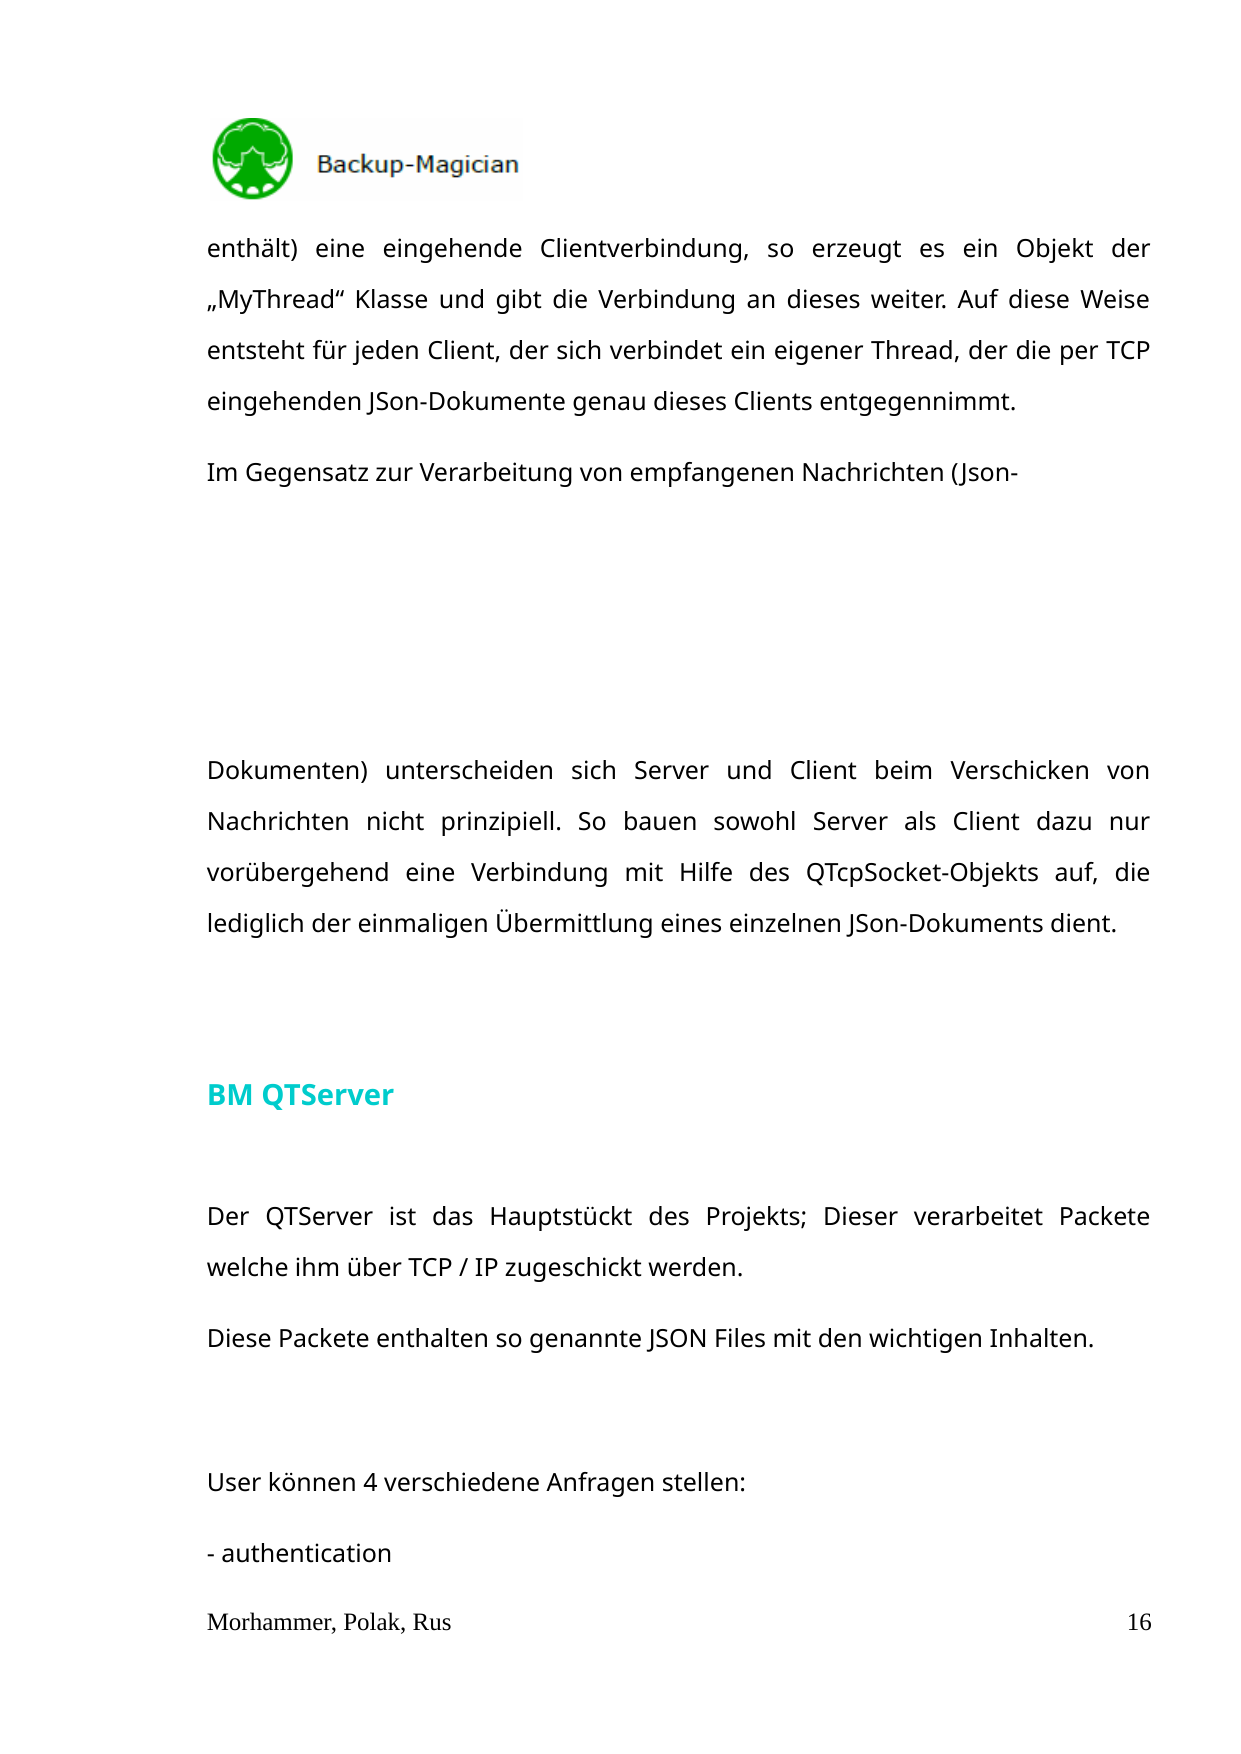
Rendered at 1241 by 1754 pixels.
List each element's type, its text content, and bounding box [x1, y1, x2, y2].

text - authentication [207, 1536, 1152, 1570]
text enthält) eine eingehende Clientverbindung, so erzeugt es ein Objekt der „MyThread“ Klasse und gibt die Verbindung an dieses weiter. Auf diese Weise entsteht für jeden Client, der sich verbindet ein eigener Thread, der die per TCP eingehenden JSon-Dokumente genau dieses Clients entgegennimmt. [207, 230, 1152, 417]
subtitle BM QTServer [207, 1074, 1152, 1114]
text Im Gegensatz zur Verarbeitung von empfangenen Nachrichten (Json- [207, 455, 1152, 489]
text Diese Packete enthalten so genannte JSON Files mit den wichtigen Inhalten. [207, 1321, 1152, 1355]
picture [210, 118, 523, 201]
text User können 4 verschiedene Anfragen stellen: [207, 1464, 1152, 1498]
text Dokumenten) unterscheiden sich Server und Client beim Verschicken von Nachrichten nicht prinzipiell. So bauen sowohl Server als Client dazu nur vorübergehend eine Verbindung mit Hilfe des QTcpSocket-Objekts auf, die lediglich der einmaligen Übermittlung eines einzelnen JSon-Dokuments dient. [207, 753, 1152, 940]
text Der QTServer ist das Hauptstückt des Projekts; Dieser verarbeitet Packete welche ihm über TCP / IP zugeschickt werden. [207, 1198, 1152, 1283]
